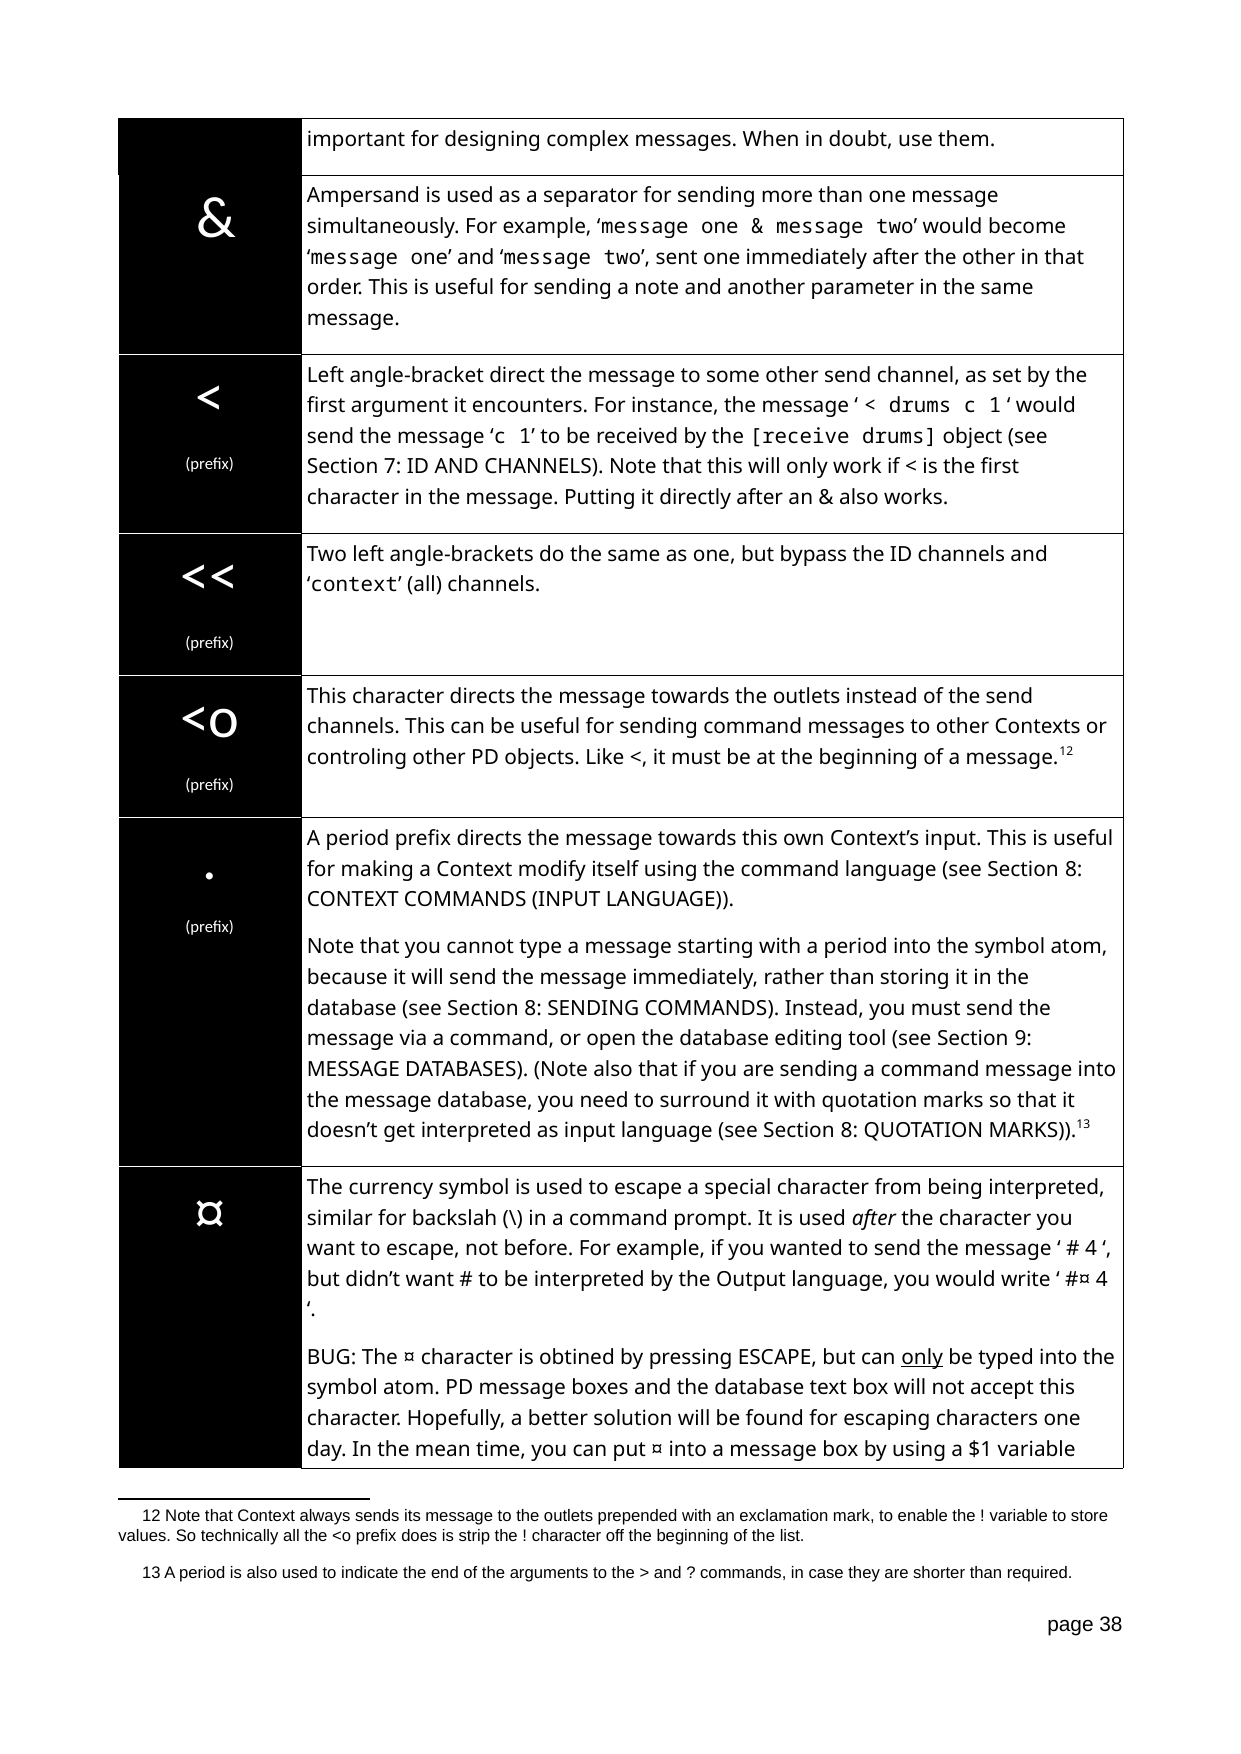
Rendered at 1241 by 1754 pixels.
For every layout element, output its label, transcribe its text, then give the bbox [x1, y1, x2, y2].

table_cell A period prefix directs the message towards this own Context’s input. This is useful for making a Context modify itself using the command language (see Section 8: CONTEXT COMMANDS (INPUT LANGUAGE)). Note that you cannot type a message starting with a period into the symbol atom, because it will send the message immediately, rather than storing it in the database (see Section 8: SENDING COMMANDS). Instead, you must send the message via a command, or open the database editing tool (see Section 9: MESSAGE DATABASES). (Note also that if you are sending a command message into the message database, you need to surround it with quotation marks so that it doesn’t get interpreted as input language (see Section 8: QUOTATION MARKS)). [302, 818, 1123, 1166]
table_cell << (prefix) [119, 534, 301, 675]
table_cell important for designing complex messages. When in doubt, use them. [302, 119, 1123, 175]
table_cell This character directs the message towards the outlets instead of the send channels. This can be useful for sending command messages to other Contexts or controling other PD objects. Like <, it must be at the beginning of a message. [302, 676, 1123, 817]
table_cell & [119, 175, 301, 354]
table_cell < (prefix) [119, 355, 301, 533]
table_cell <o (prefix) [119, 676, 301, 817]
table_cell . (prefix) [119, 818, 301, 1166]
table_cell Ampersand is used as a separator for sending more than one message simultaneously. For example, ‘message one & message two’ would become ‘message one’ and ‘message two’, sent one immediately after the other in that order. This is useful for sending a note and another parameter in the same message. [302, 176, 1123, 354]
table_cell [118, 118, 301, 175]
table_cell Left angle-bracket direct the message to some other send channel, as set by the first argument it encounters. For instance, the message ‘ < drums c 1 ‘ would send the message ‘c 1’ to be received by the [receive drums] object (see Section 7: ID AND CHANNELS). Note that this will only work if < is the first character in the message. Putting it directly after an & also works. [302, 355, 1123, 533]
table_cell Two left angle-brackets do the same as one, but bypass the ID channels and ‘context’ (all) channels. [302, 534, 1123, 675]
table_cell The currency symbol is used to escape a special character from being interpreted, similar for backslah (\) in a command prompt. It is used after the character you want to escape, not before. For example, if you wanted to send the message ‘ # 4 ‘, but didn’t want # to be interpreted by the Output language, you would write ‘ #¤ 4 ‘. BUG: The ¤ character is obtined by pressing ESCAPE, but can only be typed into the symbol atom. PD message boxes and the database text box will not accept this character. Hopefully, a better solution will be found for escaping characters one day. In the mean time, you can put ¤ into a message box by using a $1 variable [302, 1167, 1123, 1468]
table_cell ¤ [119, 1167, 301, 1468]
